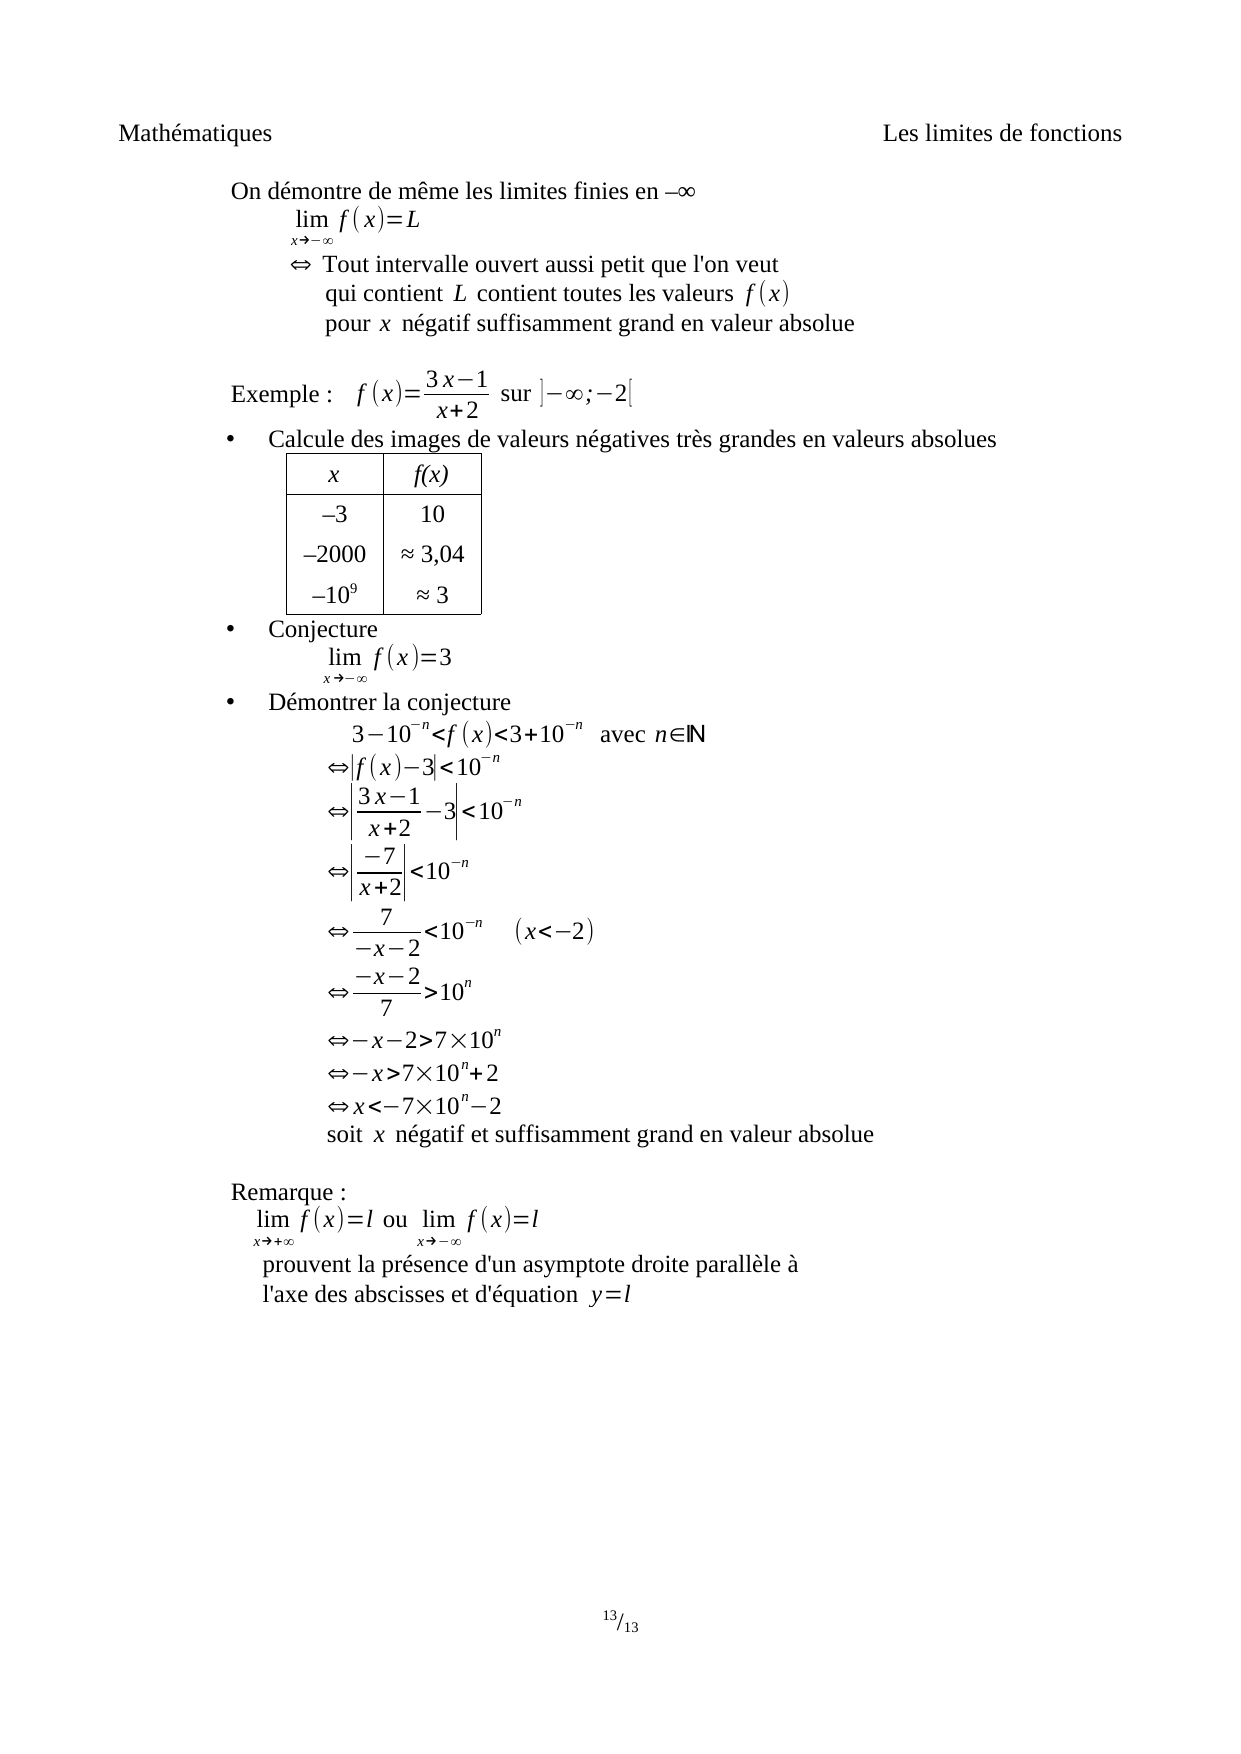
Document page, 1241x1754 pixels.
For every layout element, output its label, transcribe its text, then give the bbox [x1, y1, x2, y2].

list Démontrer la conjecture [231, 687, 1122, 716]
list Exemple : [193, 365, 1122, 424]
list Conjecture [231, 614, 1122, 643]
table_cell –2000 [287, 534, 383, 574]
table_cell 10 [384, 495, 481, 534]
table_cell ≈ 3 [384, 574, 481, 614]
table_cell –3 [287, 495, 383, 534]
table_header f(x) [384, 454, 481, 493]
list Remarque : [193, 1177, 1122, 1205]
list Calcule des images de valeurs négatives très grandes en valeurs absolues [231, 424, 1122, 453]
table_cell ≈ 3,04 [384, 534, 481, 574]
table_header x [287, 454, 383, 493]
table_cell –109 [287, 574, 383, 614]
list On démontre de même les limites finies en –∞ [193, 176, 1122, 205]
